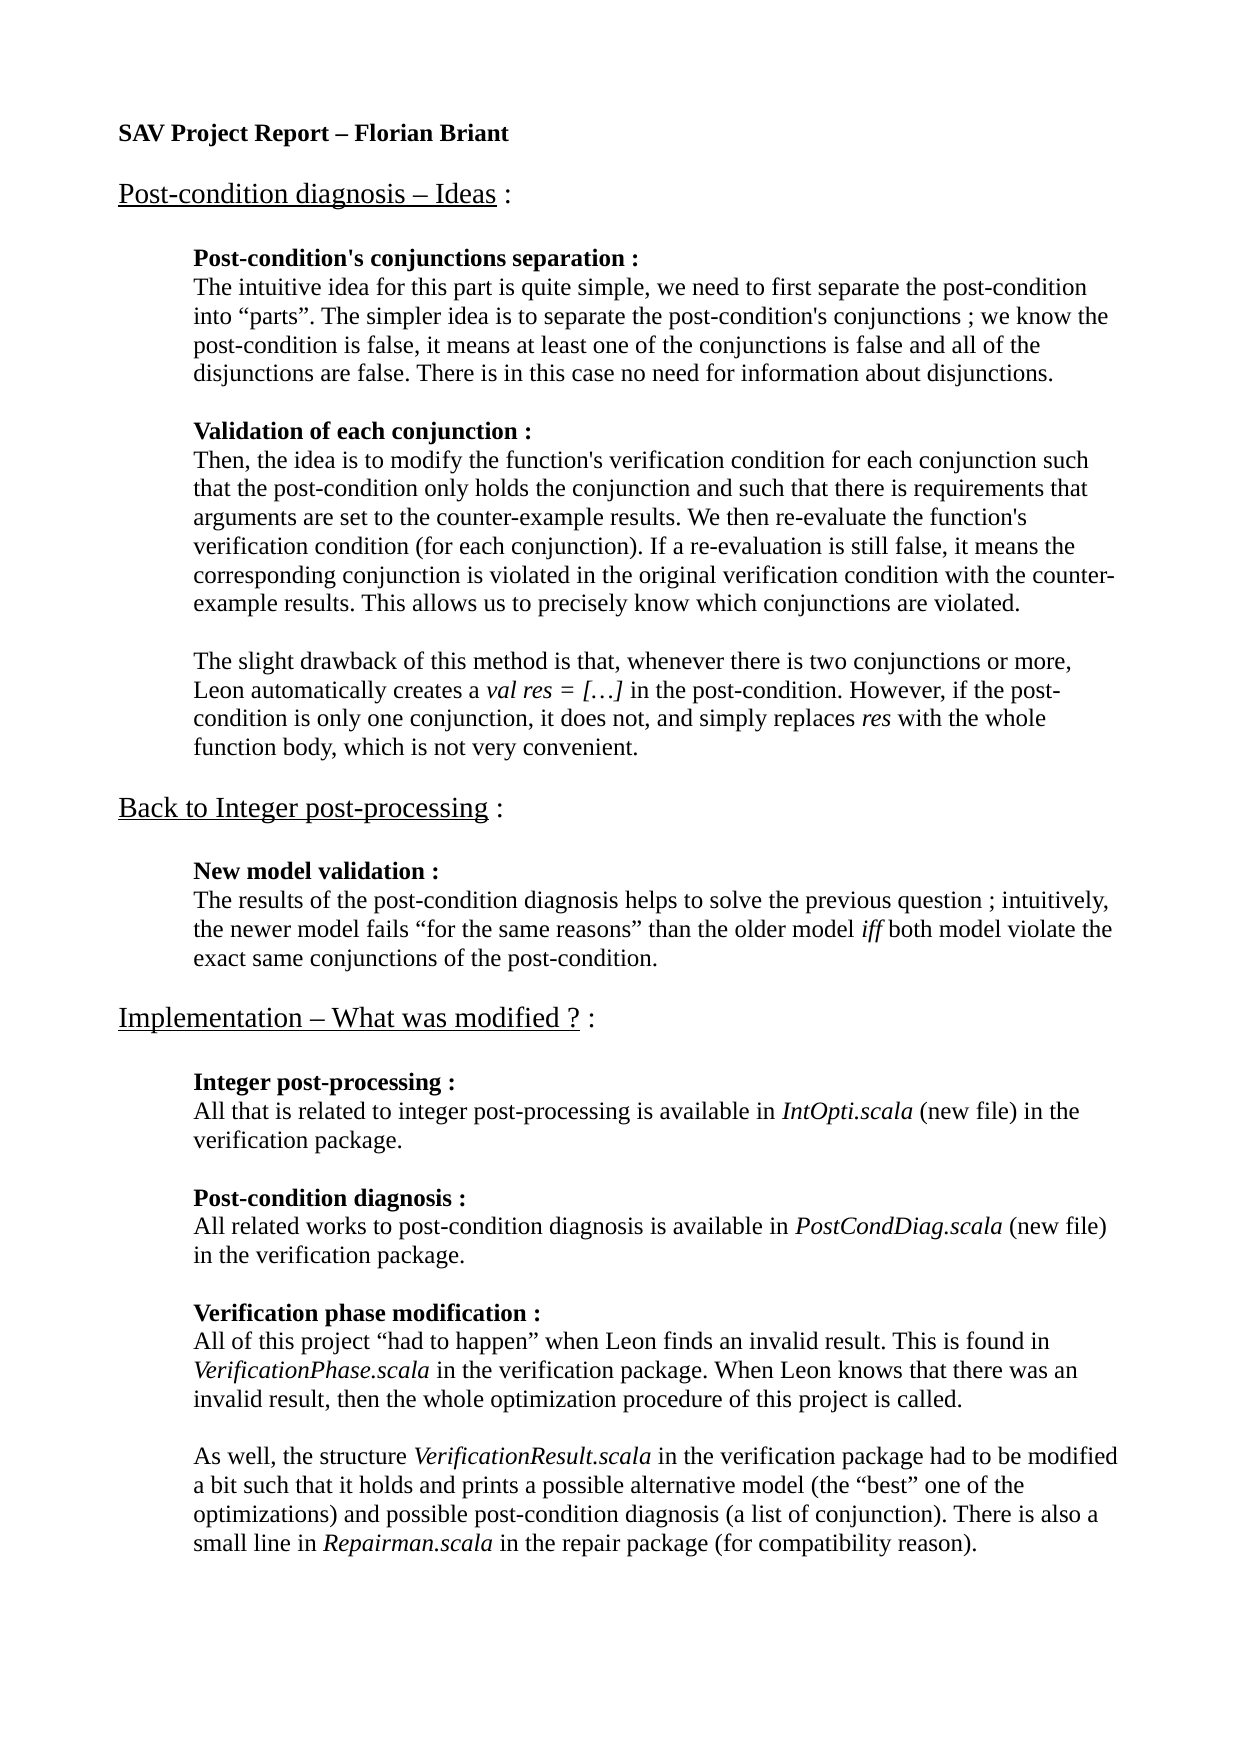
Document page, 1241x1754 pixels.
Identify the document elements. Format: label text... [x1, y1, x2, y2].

text As well, the structure VerificationResult.scala in the verification package had to be modified a bit such that it holds and prints a possible alternative model (the “best” one of the optimizations) and possible post-condition diagnosis (a list of conjunction). There is also a small line in Repairman.scala in the repair package (for compatibility reason). [118, 1441, 1122, 1556]
text Post-condition diagnosis – Ideas : [118, 176, 1122, 210]
text Verification phase modification : [118, 1298, 1122, 1326]
text All of this project “had to happen” when Leon finds an invalid result. This is found in VerificationPhase.scala in the verification package. When Leon knows that there was an invalid result, then the whole optimization procedure of this project is called. [118, 1326, 1122, 1413]
text Validation of each conjunction : [118, 416, 1122, 445]
text All that is related to integer post-processing is available in IntOpti.scala (new file) in the verification package. [118, 1096, 1122, 1154]
text Integer post-processing : [118, 1063, 1122, 1096]
text Post-condition diagnosis : All related works to post-condition diagnosis is available in PostCondDiag.scala (new file) in the verification package. [118, 1183, 1122, 1269]
text New model validation : [118, 852, 1122, 886]
text Back to Integer post-processing : [118, 790, 1122, 823]
text The results of the post-condition diagnosis helps to solve the previous question ; intuitively, the newer model fails “for the same reasons” than the older model iff both model violate the exact same conjunctions of the post-condition. [118, 886, 1122, 972]
text Then, the idea is to modify the function's verification condition for each conjunction such that the post-condition only holds the conjunction and such that there is requirements that arguments are set to the counter-example results. We then re-evaluate the function's verification condition (for each conjunction). If a re-evaluation is still false, it means the corresponding conjunction is violated in the original verification condition with the counter- example results. This allows us to precisely know which conjunctions are violated. [118, 445, 1122, 617]
text The slight drawback of this method is that, whenever there is two conjunctions or more, Leon automatically creates a val res = […] in the post-condition. However, if the post- condition is only one conjunction, it does not, and simply replaces res with the whole function body, which is not very convenient. [118, 646, 1122, 761]
text Post-condition's conjunctions separation : [118, 239, 1122, 272]
text Implementation – What was modified ? : [118, 1001, 1122, 1034]
text The intuitive idea for this part is quite simple, we need to first separate the post-condition into “parts”. The simpler idea is to separate the post-condition's conjunctions ; we know the post-condition is false, it means at least one of the conjunctions is false and all of the disjunctions are false. There is in this case no need for information about disjunctions. [118, 272, 1122, 387]
